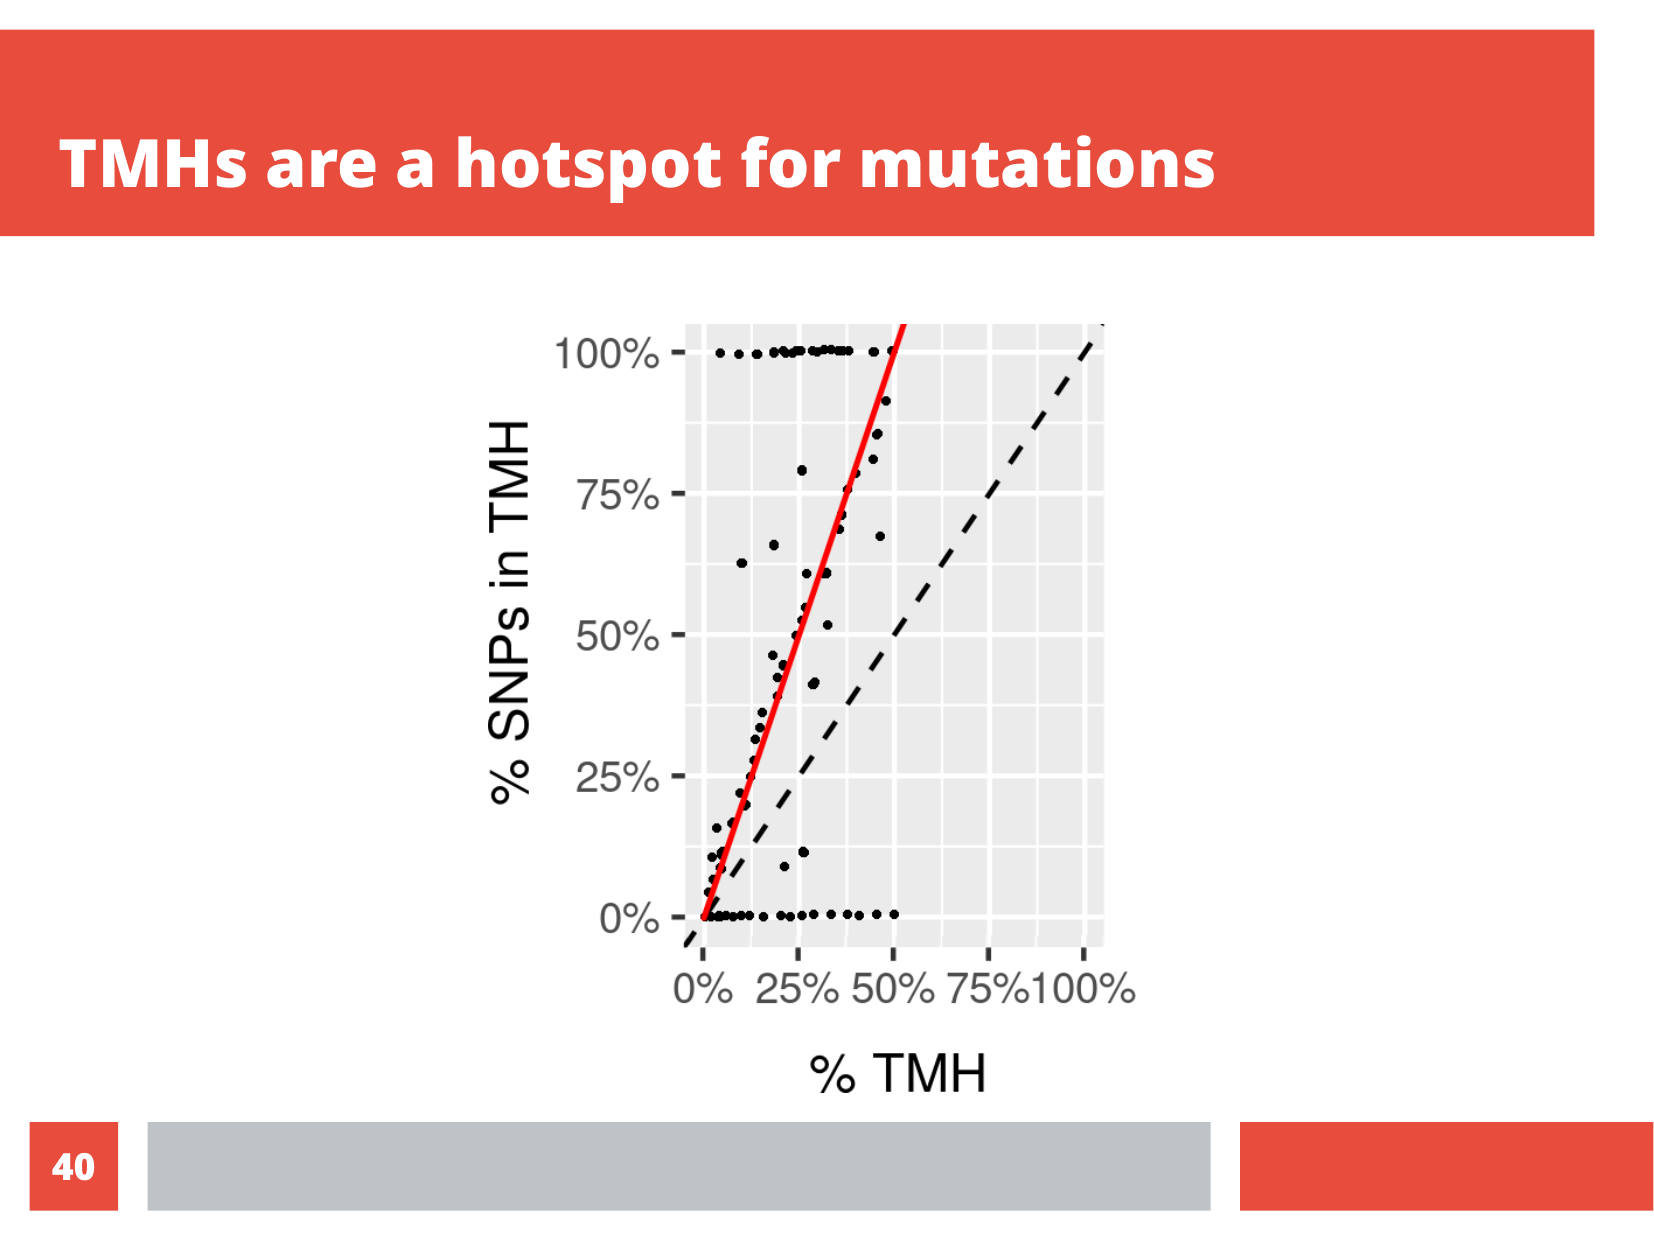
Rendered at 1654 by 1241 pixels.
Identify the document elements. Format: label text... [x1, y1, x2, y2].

title TMHs are a hotspot for mutations [59, 59, 1595, 207]
picture [488, 324, 1136, 1093]
